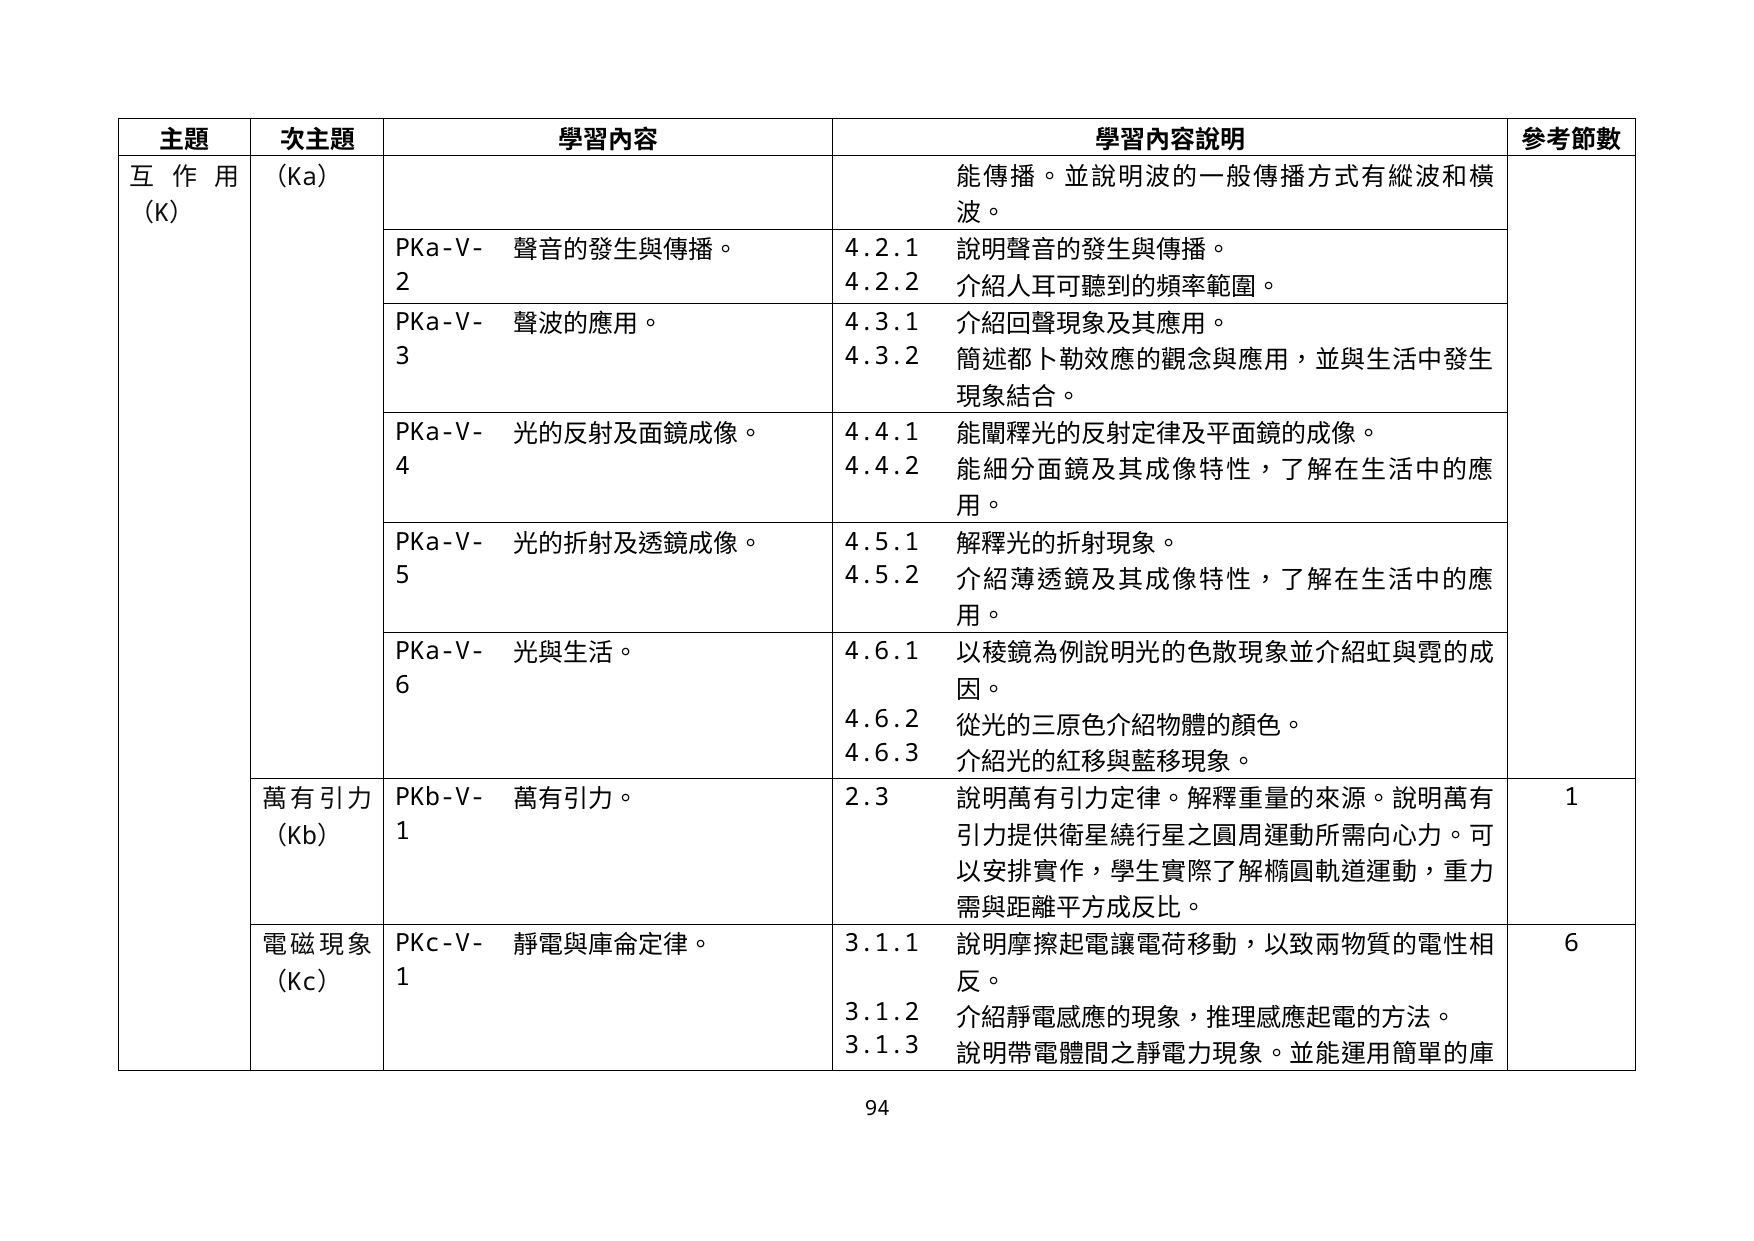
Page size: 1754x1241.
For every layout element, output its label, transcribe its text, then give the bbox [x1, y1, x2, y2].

table_cell 說明摩擦起電讓電荷移動，以致兩物質的電性相反。 介紹靜電感應的現象，推理感應起電的方法。 說明帶電體間之靜電力現象。並能運用簡單的庫 [945, 925, 1507, 1070]
table_cell 電磁現象（Kc） [251, 925, 383, 1070]
table_cell 介紹回聲現象及其應用。 簡述都卜勒效應的觀念與應用，並與生活中發生現象結合。 [945, 304, 1507, 412]
table_cell 4.6.1 4.6.2 4.6.3 [833, 633, 945, 778]
table_header 主題 [119, 119, 250, 155]
table_cell PKa-V-5 [384, 523, 502, 632]
table_cell PKa-V-3 [384, 304, 502, 412]
table_cell 說明聲音的發生與傳播。 介紹人耳可聽到的頻率範圍。 [945, 230, 1507, 302]
table_cell 說明萬有引力定律。解釋重量的來源。說明萬有引力提供衛星繞行星之圓周運動所需向心力。可以安排實作，學生實際了解橢圓軌道運動，重力需與距離平方成反比。 [945, 779, 1507, 924]
table_cell PKa-V-6 [384, 633, 502, 778]
table_cell 光的反射及面鏡成像。 [502, 413, 832, 522]
table_cell 4.4.1 4.4.2 [833, 413, 945, 522]
table_cell 1 [1508, 779, 1635, 924]
table_cell [833, 156, 945, 229]
table_cell 光的折射及透鏡成像。 [502, 523, 832, 632]
table_cell （Ka） [251, 156, 383, 778]
table_cell PKb-V-1 [384, 779, 502, 924]
table_cell 4.5.1 4.5.2 [833, 523, 945, 632]
table_cell 4.3.1 4.3.2 [833, 304, 945, 412]
table_cell 4.2.1 4.2.2 [833, 230, 945, 302]
table_cell 聲波的應用。 [502, 304, 832, 412]
table_cell 3.1.1 3.1.2 3.1.3 [833, 925, 945, 1070]
table_header 次主題 [251, 119, 383, 155]
table_cell 光與生活。 [502, 633, 832, 778]
table_cell 萬有引力。 [502, 779, 832, 924]
table_cell 互作用（K） [119, 156, 250, 1070]
table_header 學習內容說明 [833, 119, 1507, 155]
table_cell [502, 156, 832, 229]
table_cell 解釋光的折射現象。 介紹薄透鏡及其成像特性，了解在生活中的應用。 [945, 523, 1507, 632]
table_cell 萬有引力（Kb） [251, 779, 383, 924]
table_cell 能傳播。並說明波的一般傳播方式有縱波和橫波。 [945, 156, 1507, 229]
table_cell [384, 156, 502, 229]
table_cell PKa-V-4 [384, 413, 502, 522]
table_cell PKc-V-1 [384, 925, 502, 1070]
table_cell PKa-V-2 [384, 230, 502, 302]
table_cell 聲音的發生與傳播。 [502, 230, 832, 302]
table_header 學習內容 [384, 119, 832, 155]
table_cell [1508, 156, 1635, 778]
table_cell 2.3 [833, 779, 945, 924]
table_cell 6 [1508, 925, 1635, 1070]
table_cell 能闡釋光的反射定律及平面鏡的成像。 能細分面鏡及其成像特性，了解在生活中的應用。 [945, 413, 1507, 522]
table_cell 以稜鏡為例說明光的色散現象並介紹虹與霓的成因。 從光的三原色介紹物體的顏色。 介紹光的紅移與藍移現象。 [945, 633, 1507, 778]
table_header 參考節數 [1508, 119, 1635, 155]
table_cell 靜電與庫侖定律。 [502, 925, 832, 1070]
